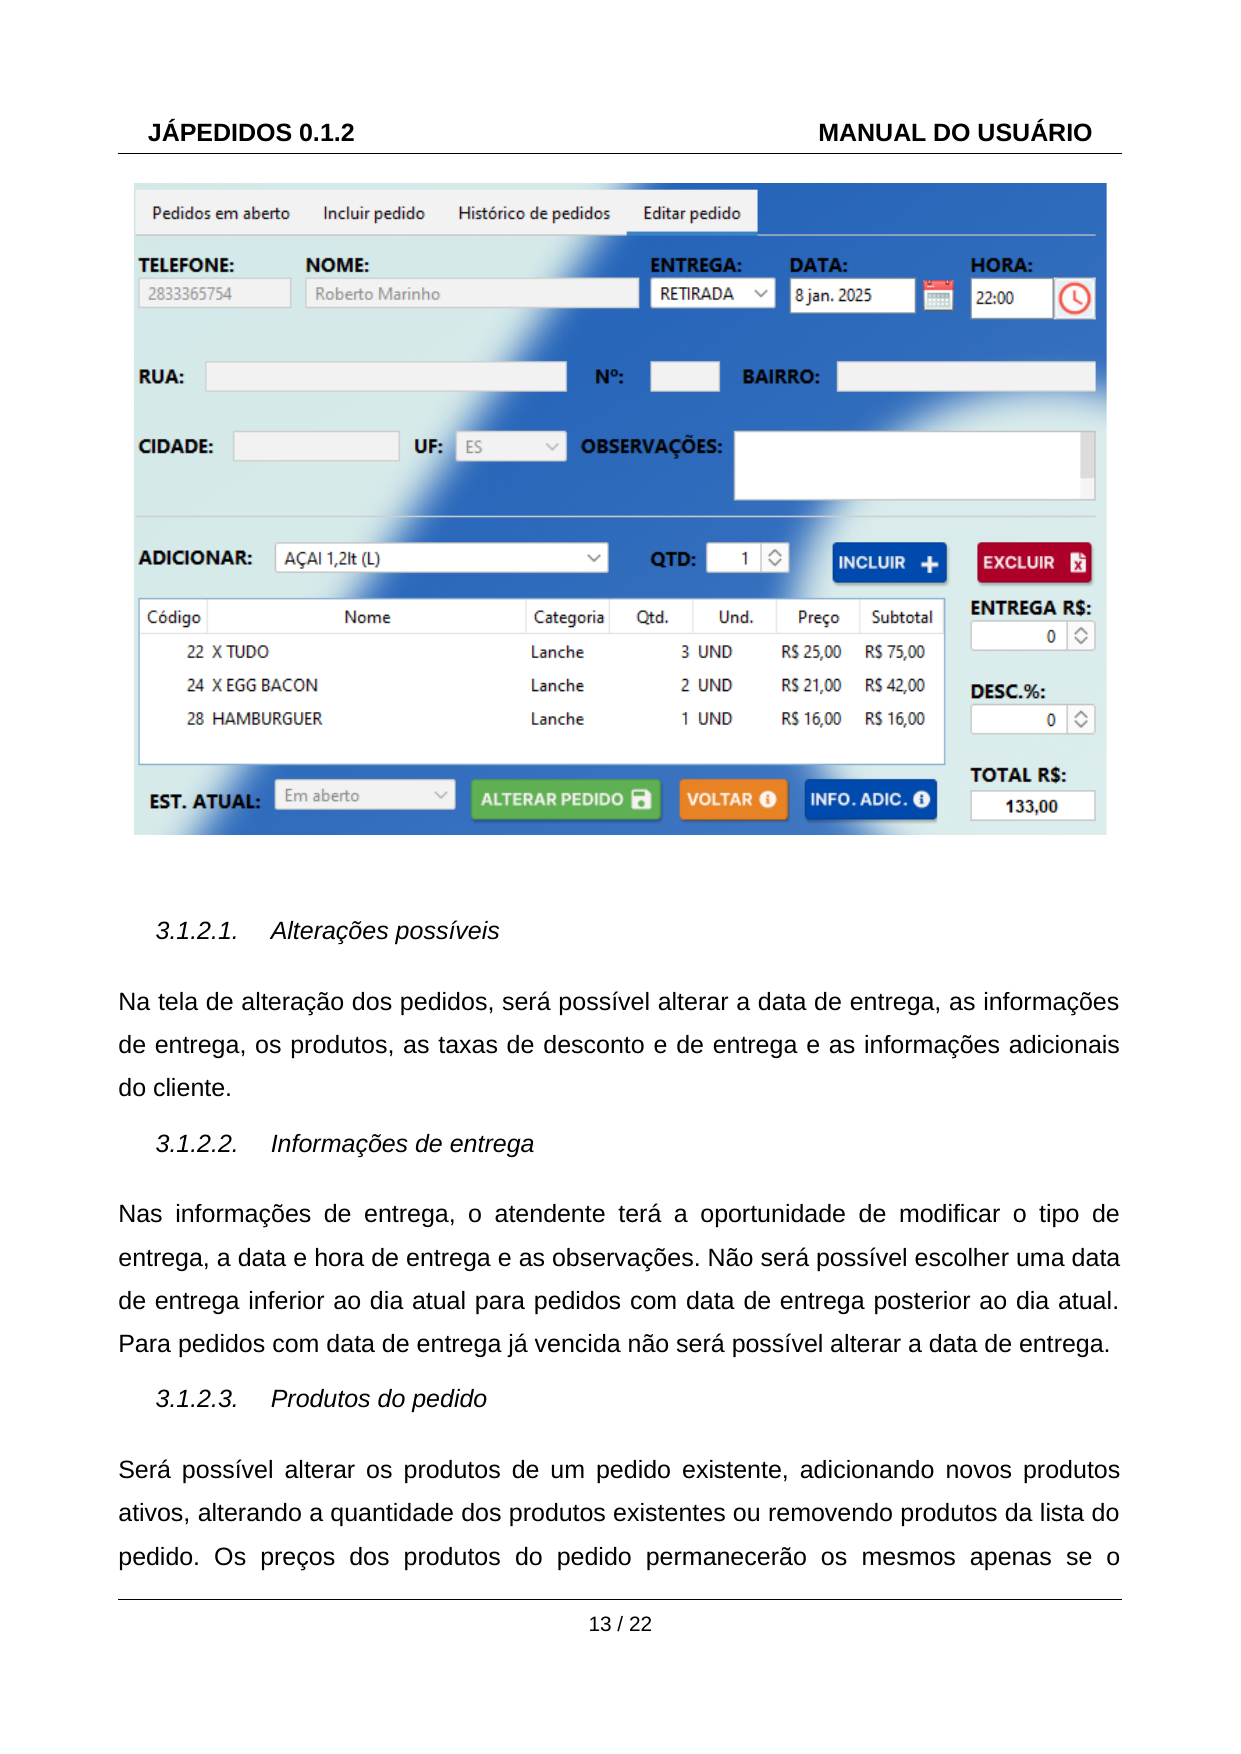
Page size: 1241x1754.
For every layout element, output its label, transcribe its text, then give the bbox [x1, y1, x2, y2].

subtitle Produtos do pedido [155, 1384, 1122, 1413]
subtitle Informações de entrega [155, 1129, 1122, 1157]
text Na tela de alteração dos pedidos, será possível alterar a data de entrega, as informações de entrega, os produtos, as taxas de desconto e de entrega e as informações adicionais do cliente. [118, 987, 1122, 1102]
text Nas informações de entrega, o atendente terá a oportunidade de modificar o tipo de entrega, a data e hora de entrega e as observações. Não será possível escolher uma data de entrega inferior ao dia atual para pedidos com data de entrega posterior ao dia atual. Para pedidos com data de entrega já vencida não será possível alterar a data de entrega. [118, 1199, 1122, 1358]
text Será possível alterar os produtos de um pedido existente, adicionando novos produtos ativos, alterando a quantidade dos produtos existentes ou removendo produtos da lista do pedido. Os preços dos produtos do pedido permanecerão os mesmos apenas se o [118, 1455, 1122, 1570]
picture [133, 183, 1107, 835]
subtitle Alterações possíveis [155, 916, 1122, 945]
